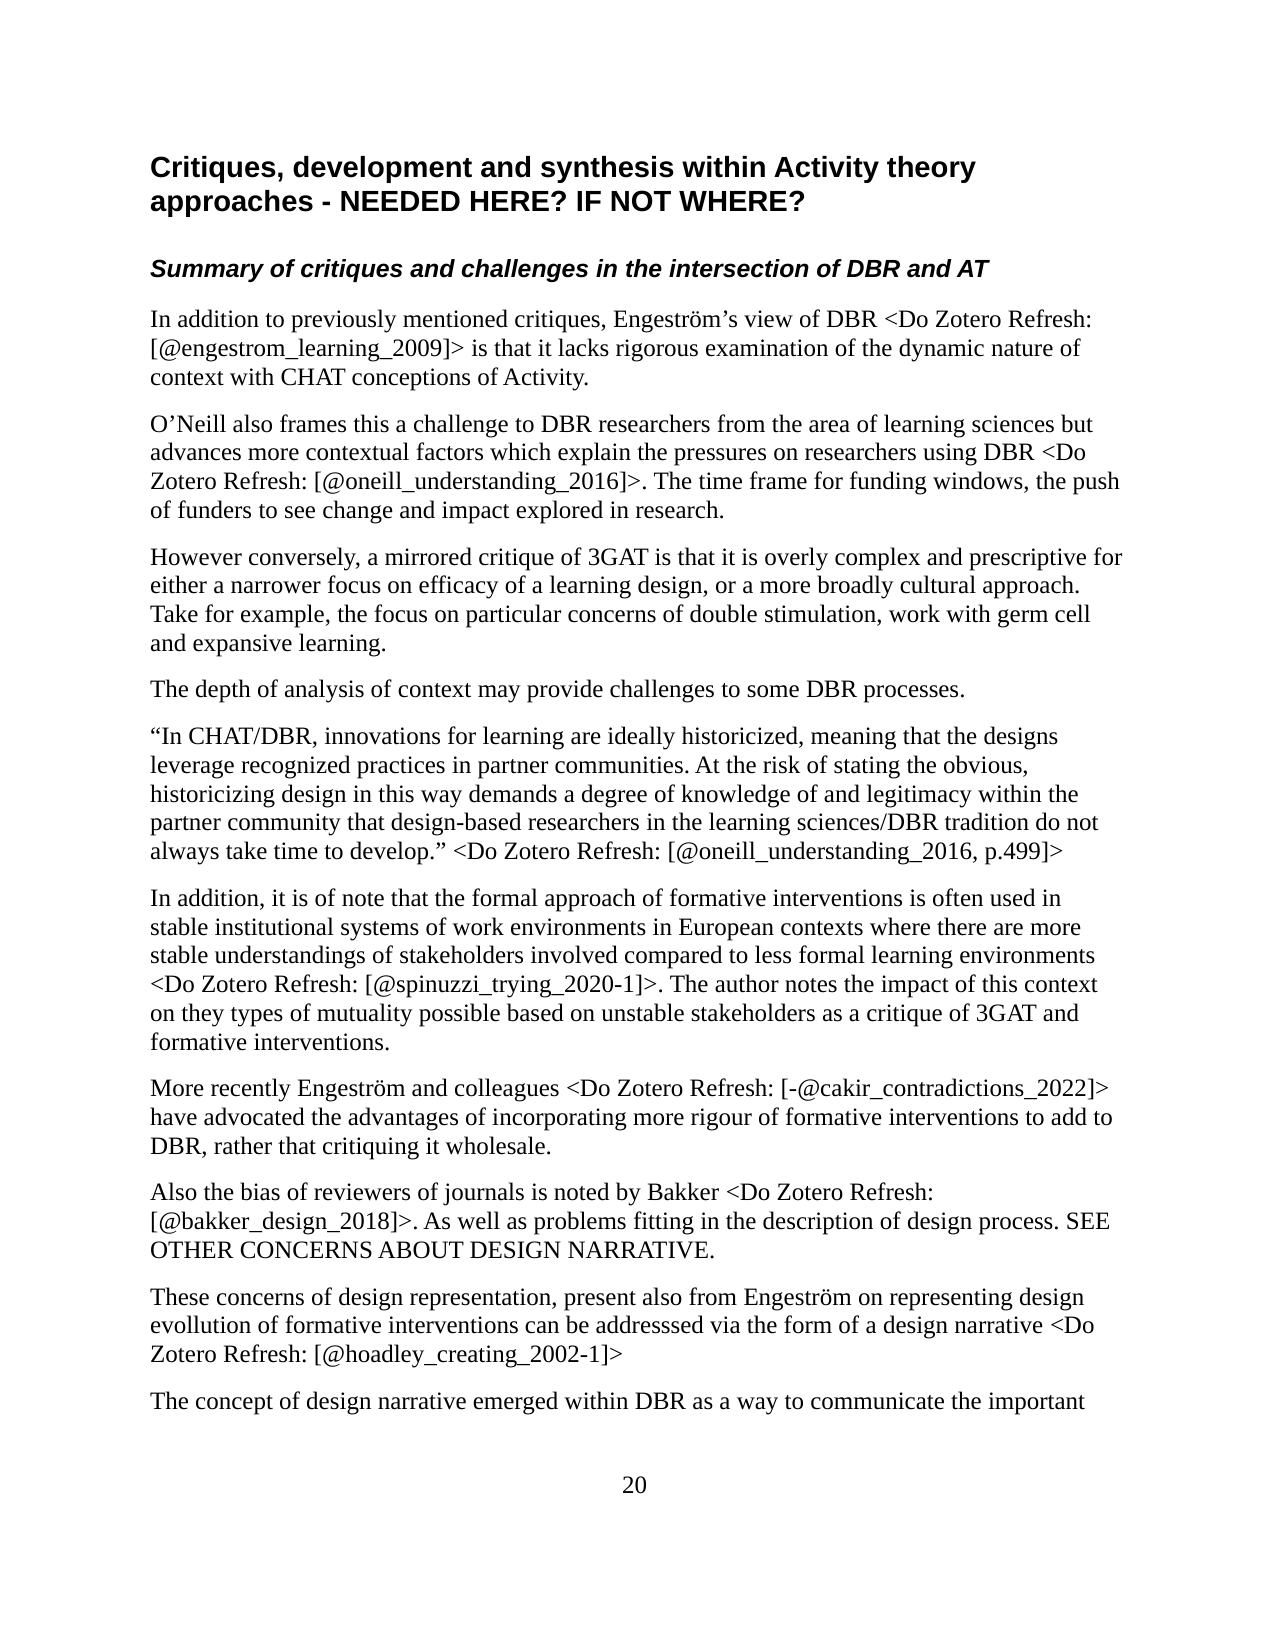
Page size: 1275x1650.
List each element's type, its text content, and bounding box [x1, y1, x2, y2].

subtitle Summary of critiques and challenges in the intersection of DBR and AT [150, 254, 1125, 283]
text These concerns of design representation, present also from Engeström on representing design evollution of formative interventions can be addresssed via the form of a design narrative <Do Zotero Refresh: [@hoadley_creating_2002-1]> [150, 1282, 1125, 1368]
text The depth of analysis of context may provide challenges to some DBR processes. [150, 674, 1125, 703]
text In addition, it is of note that the formal approach of formative interventions is often used in stable institutional systems of work environments in European contexts where there are more stable understandings of stakeholders involved compared to less formal learning environments <Do Zotero Refresh: [@spinuzzi_trying_2020-1]>. The author notes the impact of this context on they types of mutuality possible based on unstable stakeholders as a critique of 3GAT and formative interventions. [150, 883, 1125, 1055]
text However conversely, a mirrored critique of 3GAT is that it is overly complex and prescriptive for either a narrower focus on efficacy of a learning design, or a more broadly cultural approach. Take for example, the focus on particular concerns of double stimulation, work with germ cell and expansive learning. [150, 542, 1125, 657]
text Also the bias of reviewers of journals is noted by Bakker <Do Zotero Refresh: [@bakker_design_2018]>. As well as problems fitting in the description of design process. SEE OTHER CONCERNS ABOUT DESIGN NARRATIVE. [150, 1177, 1125, 1264]
text “In CHAT/DBR, innovations for learning are ideally historicized, meaning that the designs leverage recognized practices in partner communities. At the risk of stating the obvious, historicizing design in this way demands a degree of knowledge of and legitimacy within the partner community that design-based researchers in the learning sciences/DBR tradition do not always take time to develop.” <Do Zotero Refresh: [@oneill_understanding_2016, p.499]> [150, 721, 1125, 865]
text The concept of design narrative emerged within DBR as a way to communicate the important [150, 1386, 1125, 1414]
text O’Neill also frames this a challenge to DBR researchers from the area of learning sciences but advances more contextual factors which explain the pressures on researchers using DBR <Do Zotero Refresh: [@oneill_understanding_2016]>. The time frame for funding windows, the push of funders to see change and impact explored in research. [150, 409, 1125, 524]
text In addition to previously mentioned critiques, Engeström’s view of DBR <Do Zotero Refresh: [@engestrom_learning_2009]> is that it lacks rigorous examination of the dynamic nature of context with CHAT conceptions of Activity. [150, 304, 1125, 391]
subtitle Critiques, development and synthesis within Activity theory approaches - NEEDED HERE? IF NOT WHERE? [150, 150, 1125, 217]
text More recently Engeström and colleagues <Do Zotero Refresh: [-@cakir_contradictions_2022]> have advocated the advantages of incorporating more rigour of formative interventions to add to DBR, rather that critiquing it wholesale. [150, 1073, 1125, 1159]
